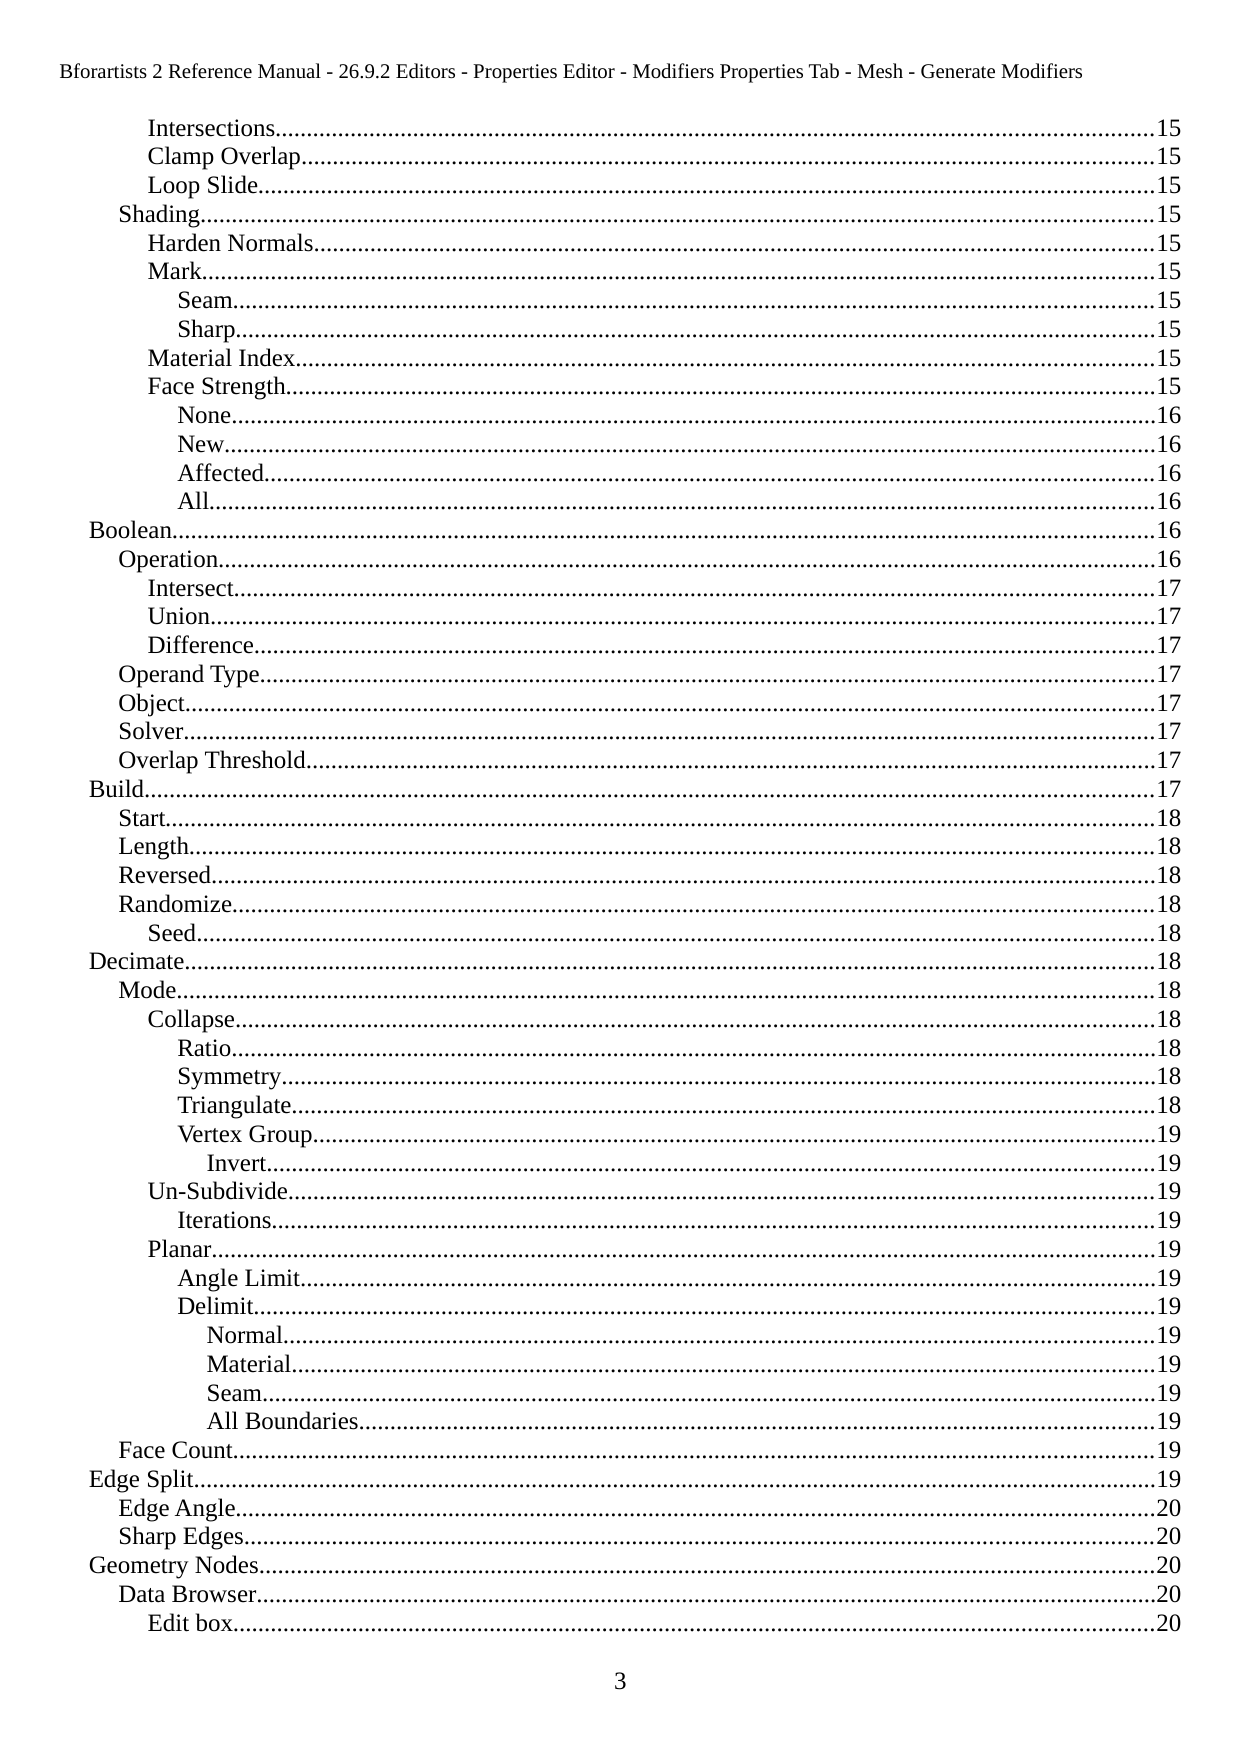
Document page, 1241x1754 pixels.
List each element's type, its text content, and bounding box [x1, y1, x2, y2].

text Intersect 17 [147, 573, 1181, 601]
text Loop Slide 15 [147, 170, 1181, 199]
text Boolean 16 [88, 515, 1181, 544]
text Ratio 18 [177, 1033, 1181, 1061]
text Edge Split 19 [88, 1464, 1181, 1493]
text Face Strength 15 [147, 371, 1181, 400]
text Clamp Overlap 15 [147, 141, 1181, 170]
text None 16 [177, 400, 1181, 429]
text Harden Normals 15 [147, 228, 1181, 256]
text All 16 [177, 486, 1181, 515]
text Operand Type 17 [118, 659, 1181, 688]
text Material 19 [206, 1349, 1181, 1378]
text Symmetry 18 [177, 1061, 1181, 1090]
text Geometry Nodes 20 [88, 1550, 1181, 1579]
text Iterations 19 [177, 1205, 1181, 1234]
text Shading 15 [118, 199, 1181, 228]
text Union 17 [147, 601, 1181, 630]
text New 16 [177, 429, 1181, 458]
text Face Count 19 [118, 1435, 1181, 1464]
text Object 17 [118, 688, 1181, 716]
text Affected 16 [177, 458, 1181, 486]
text Edge Angle 20 [118, 1493, 1181, 1521]
text Operation 16 [118, 544, 1181, 573]
text Solver 17 [118, 716, 1181, 745]
text Normal 19 [206, 1320, 1181, 1349]
text Difference 17 [147, 630, 1181, 659]
text Decimate 18 [88, 946, 1181, 975]
text Seam 15 [177, 285, 1181, 314]
text Planar 19 [147, 1234, 1181, 1263]
text Seed 18 [147, 918, 1181, 946]
text Angle Limit 19 [177, 1263, 1181, 1291]
text Intersections 15 [147, 113, 1181, 141]
text Vertex Group 19 [177, 1119, 1181, 1148]
text Data Browser 20 [118, 1579, 1181, 1608]
text Collapse 18 [147, 1004, 1181, 1033]
text Sharp 15 [177, 314, 1181, 343]
text Mode 18 [118, 975, 1181, 1004]
text Overlap Threshold 17 [118, 745, 1181, 774]
text Start 18 [118, 803, 1181, 831]
text Edit box 20 [147, 1608, 1181, 1636]
text All Boundaries 19 [206, 1406, 1181, 1435]
text Delimit 19 [177, 1291, 1181, 1320]
text Reversed 18 [118, 860, 1181, 889]
text Sharp Edges 20 [118, 1521, 1181, 1550]
text Build 17 [88, 774, 1181, 803]
text Seam 19 [206, 1378, 1181, 1406]
text Length 18 [118, 831, 1181, 860]
text Randomize 18 [118, 889, 1181, 918]
text Material Index 15 [147, 343, 1181, 371]
text Mark 15 [147, 256, 1181, 285]
text Triangulate 18 [177, 1090, 1181, 1119]
text Un-Subdivide 19 [147, 1176, 1181, 1205]
text Invert 19 [206, 1148, 1181, 1176]
